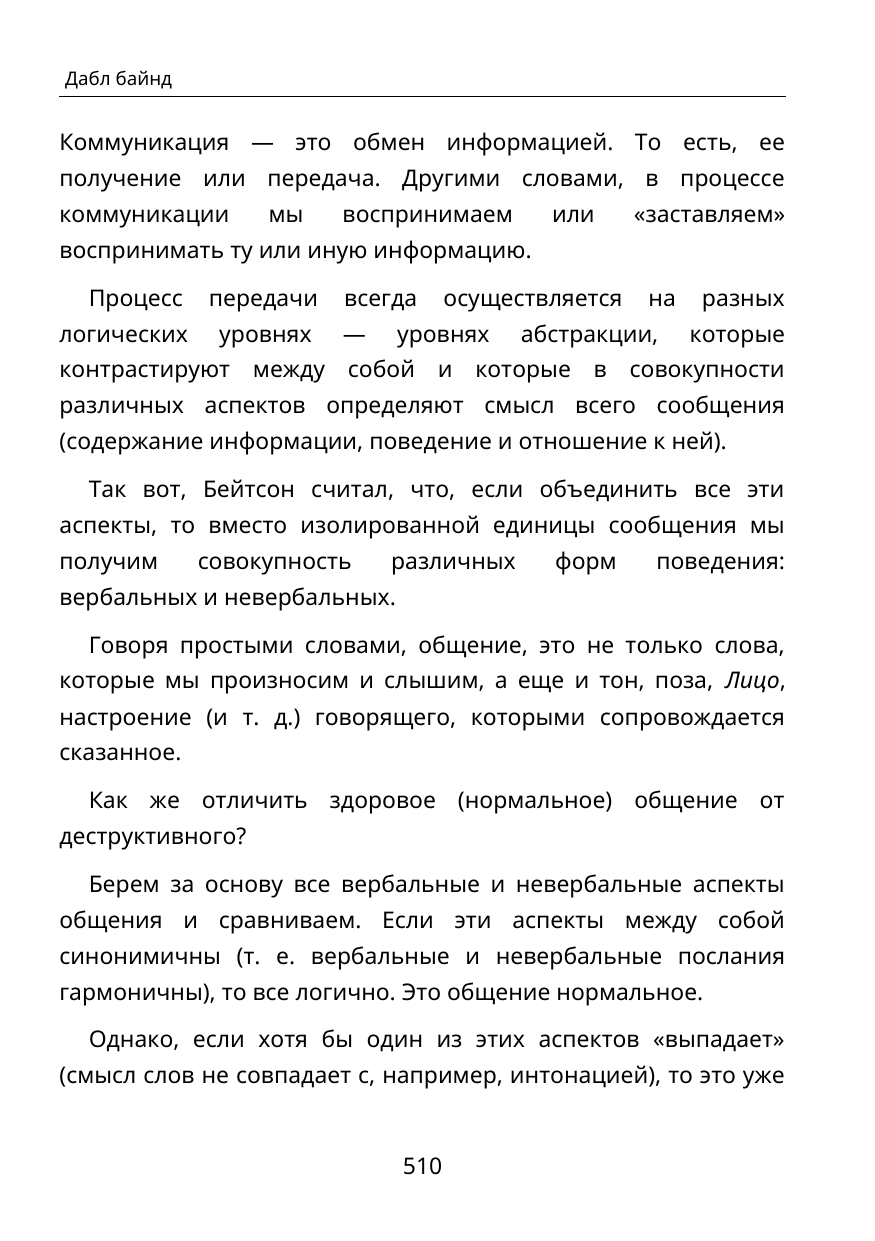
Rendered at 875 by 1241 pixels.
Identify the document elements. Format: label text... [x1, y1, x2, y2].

text Берем за основу все вербальные и невербальные аспекты общения и сравниваем. Если эти аспекты между собой синонимичны (т. е. вербальные и невербальные послания гармоничны), то все логично. Это общение нормальное. [59, 868, 786, 1007]
text Так вот, Бейтсон считал, что, если объединить все эти аспекты, то вместо изолированной единицы сообщения мы получим совокупность различных форм поведения: вербальных и невербальных. [59, 473, 786, 612]
text Как же отличить здоровое (нормальное) общение от деструктивного? [59, 784, 786, 851]
text Однако, если хотя бы один из этих аспектов «выпадает» (смысл слов не совпадает с, например, интонацией), то это уже [59, 1023, 786, 1090]
text Коммуникация — это обмен информацией. То есть, ее получение или передача. Другими словами, в процессе коммуникации мы воспринимаем или «заставляем» воспринимать ту или иную информацию. [59, 126, 786, 265]
text Говоря простыми словами, общение, это не только слова, которые мы произносим и слышим, а еще и тон, поза, Лицо, настроение (и т. д.) говорящего, которыми сопровождается сказанное. [59, 628, 786, 768]
text Процесс передачи всегда осуществляется на разных логических уровнях — уровнях абстракции, которые контрастируют между собой и которые в совокупности различных аспектов определяют смысл всего сообщения (содержание информации, поведение и отношение к ней). [59, 282, 786, 457]
